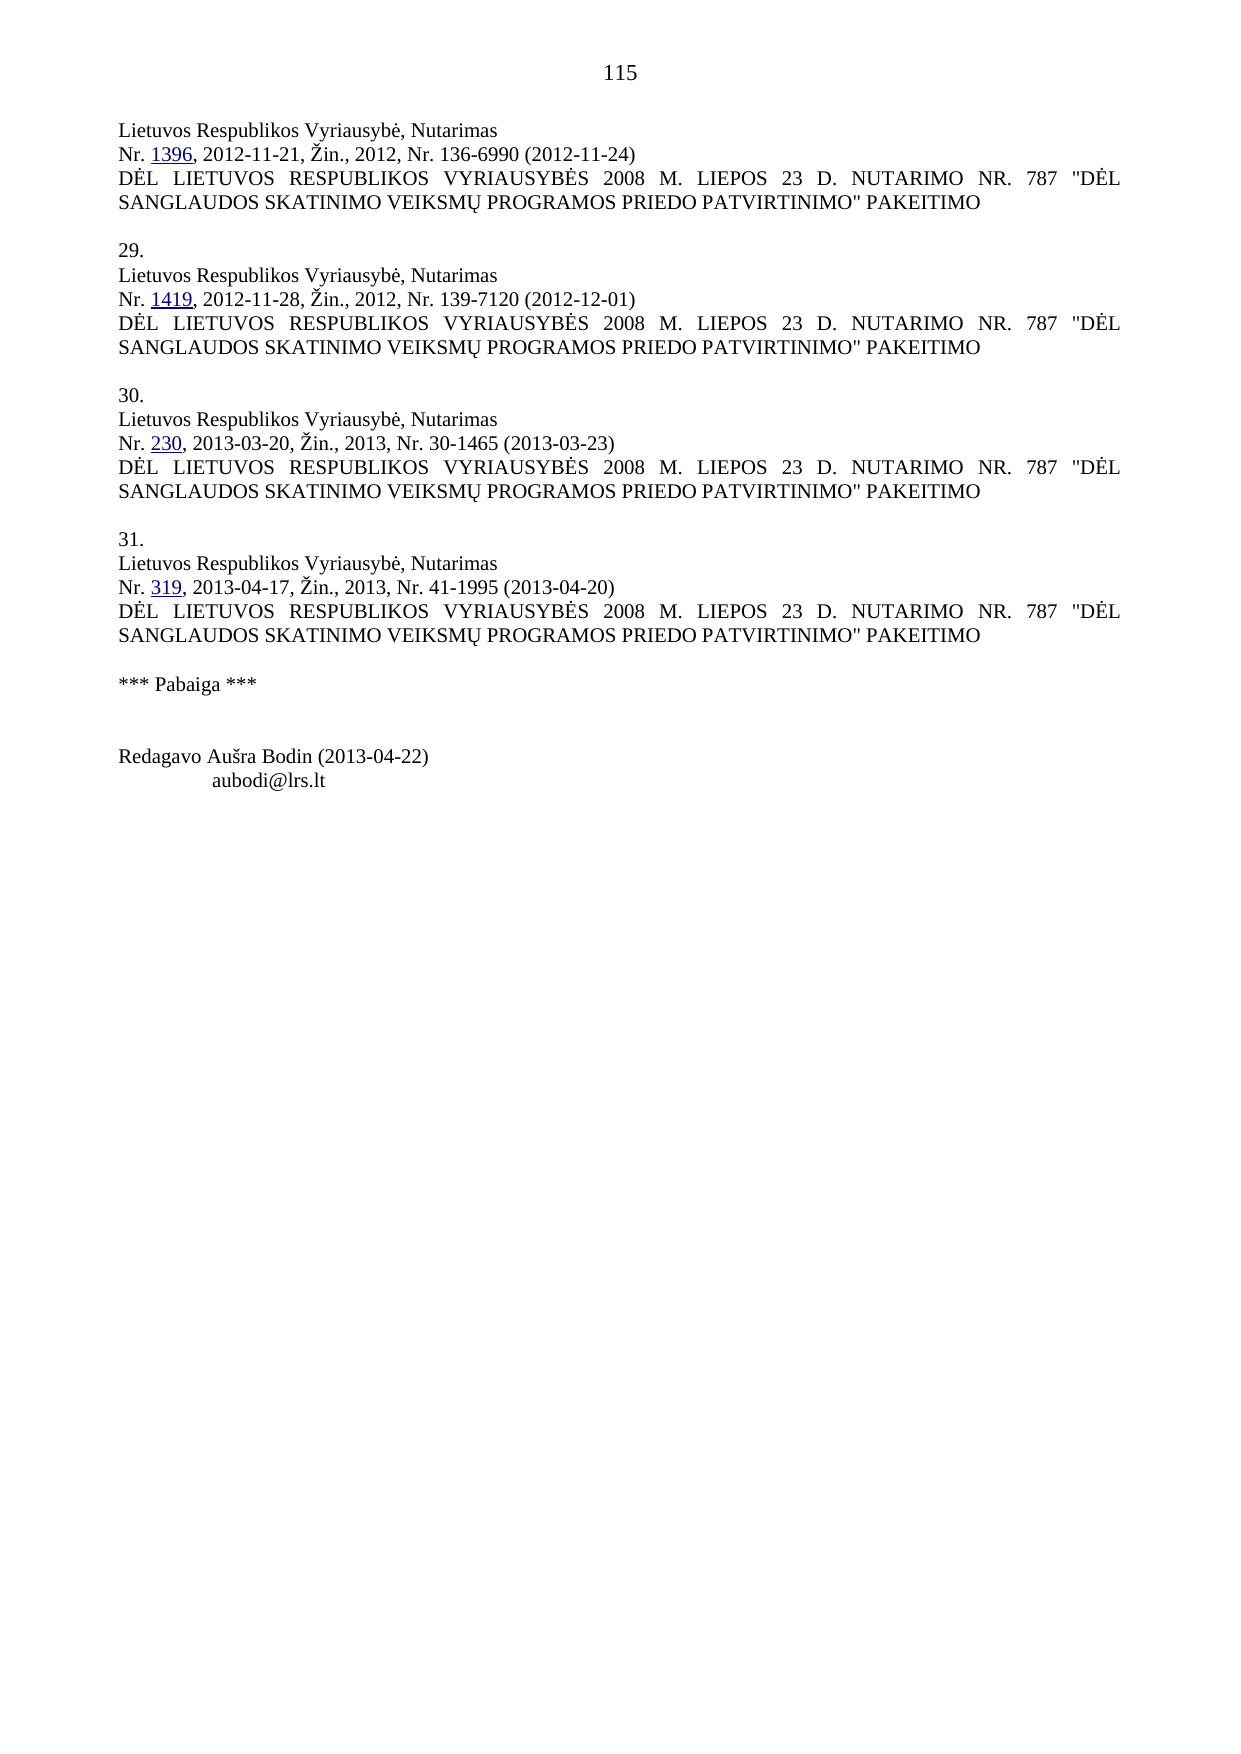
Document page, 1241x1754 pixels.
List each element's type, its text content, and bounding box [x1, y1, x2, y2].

text Nr. 1396, 2012-11-21, Žin., 2012, Nr. 136-6990 (2012-11-24) [118, 142, 1122, 166]
text DĖL LIETUVOS RESPUBLIKOS VYRIAUSYBĖS 2008 M. LIEPOS 23 D. NUTARIMO NR. 787 "DĖL SANGLAUDOS SKATINIMO VEIKSMŲ PROGRAMOS PRIEDO PATVIRTINIMO" PAKEITIMO [118, 311, 1122, 359]
text Nr. 230, 2013-03-20, Žin., 2013, Nr. 30-1465 (2013-03-23) [118, 431, 1122, 455]
text DĖL LIETUVOS RESPUBLIKOS VYRIAUSYBĖS 2008 M. LIEPOS 23 D. NUTARIMO NR. 787 "DĖL SANGLAUDOS SKATINIMO VEIKSMŲ PROGRAMOS PRIEDO PATVIRTINIMO" PAKEITIMO [118, 166, 1122, 214]
text Redagavo Aušra Bodin (2013-04-22) [118, 744, 1122, 768]
text 30. [118, 383, 1122, 407]
text DĖL LIETUVOS RESPUBLIKOS VYRIAUSYBĖS 2008 M. LIEPOS 23 D. NUTARIMO NR. 787 "DĖL SANGLAUDOS SKATINIMO VEIKSMŲ PROGRAMOS PRIEDO PATVIRTINIMO" PAKEITIMO [118, 455, 1122, 503]
text 31. [118, 527, 1122, 551]
text DĖL LIETUVOS RESPUBLIKOS VYRIAUSYBĖS 2008 M. LIEPOS 23 D. NUTARIMO NR. 787 "DĖL SANGLAUDOS SKATINIMO VEIKSMŲ PROGRAMOS PRIEDO PATVIRTINIMO" PAKEITIMO [118, 599, 1122, 647]
text 29. [118, 238, 1122, 262]
text Nr. 1419, 2012-11-28, Žin., 2012, Nr. 139-7120 (2012-12-01) [118, 287, 1122, 311]
text aubodi@lrs.lt [118, 768, 1122, 792]
text Lietuvos Respublikos Vyriausybė, Nutarimas [118, 407, 1122, 431]
text Nr. 319, 2013-04-17, Žin., 2013, Nr. 41-1995 (2013-04-20) [118, 575, 1122, 599]
text Lietuvos Respublikos Vyriausybė, Nutarimas [118, 262, 1122, 287]
text *** Pabaiga *** [118, 672, 1122, 696]
text Lietuvos Respublikos Vyriausybė, Nutarimas [118, 551, 1122, 575]
text Lietuvos Respublikos Vyriausybė, Nutarimas [118, 118, 1122, 142]
